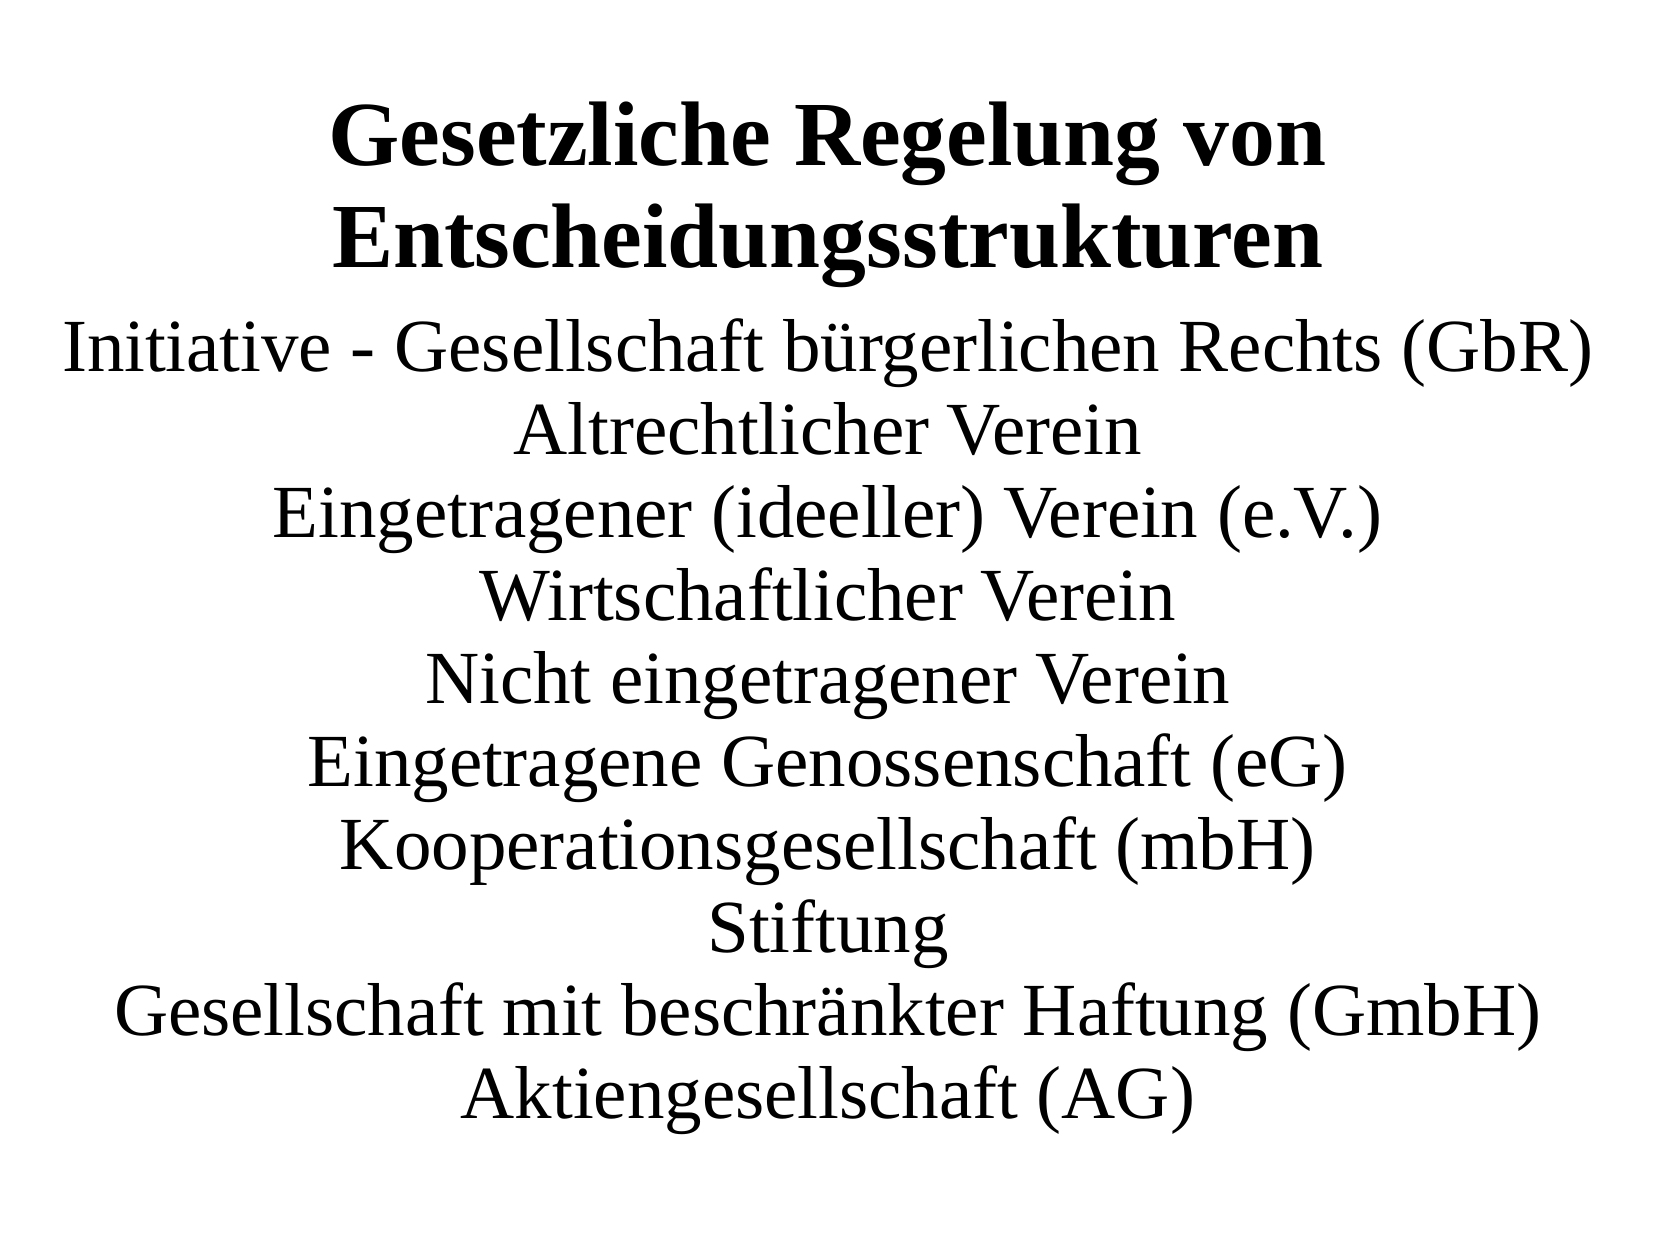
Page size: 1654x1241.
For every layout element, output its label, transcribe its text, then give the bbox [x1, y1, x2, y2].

text_box Gesetzliche Regelung von Entscheidungsstrukturen Initiative - Gesellschaft bürgerlichen Rechts (GbR) Altrechtlicher Verein Eingetragener (ideeller) Verein (e.V.) Wirtschaftlicher Verein Nicht eingetragener Verein Eingetragene Genossenschaft (eG) Kooperationsgesellschaft (mbH) Stiftung Gesellschaft mit beschränkter Haftung (GmbH) Aktiengesellschaft (AG) [47, 76, 1613, 1143]
text_box [1062, 708, 1093, 779]
